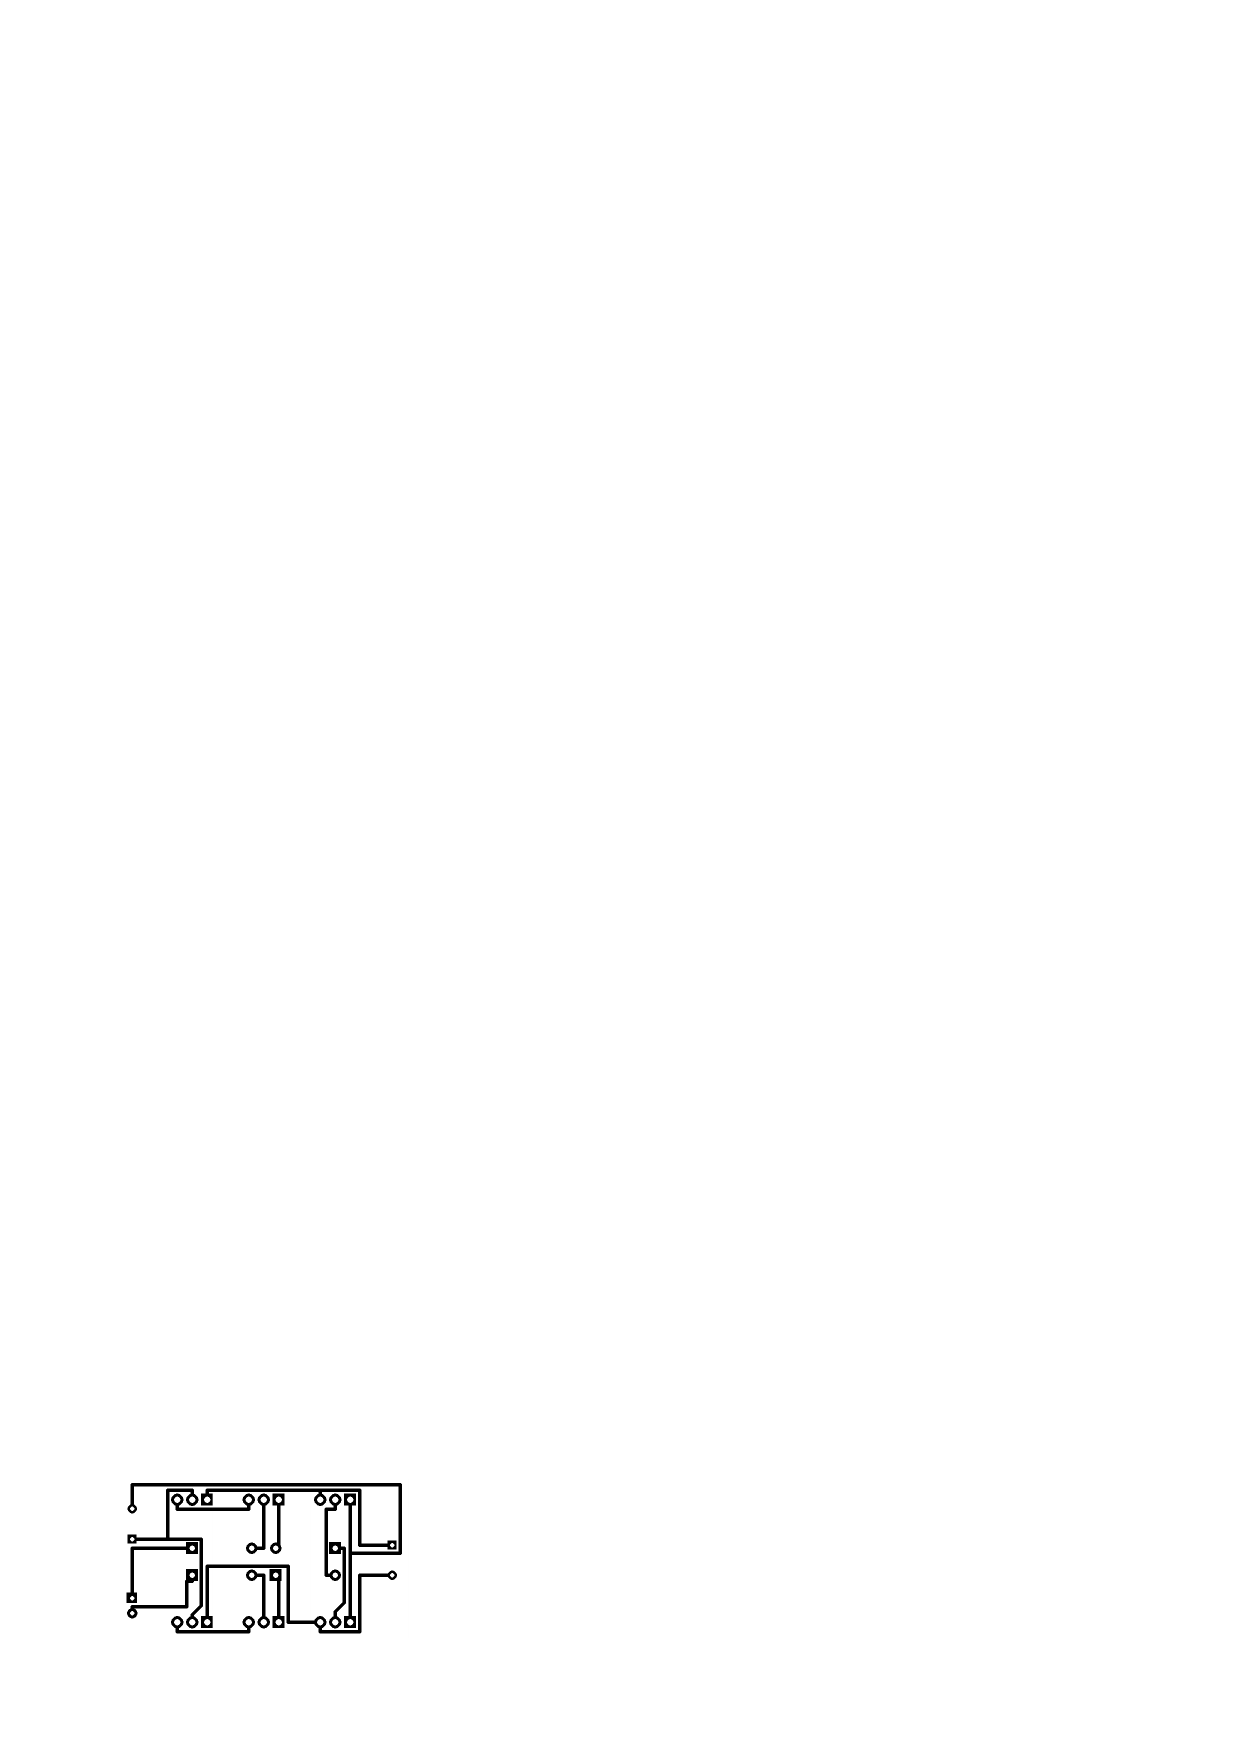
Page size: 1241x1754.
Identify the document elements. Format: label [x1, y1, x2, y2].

picture [115, 1479, 409, 1638]
